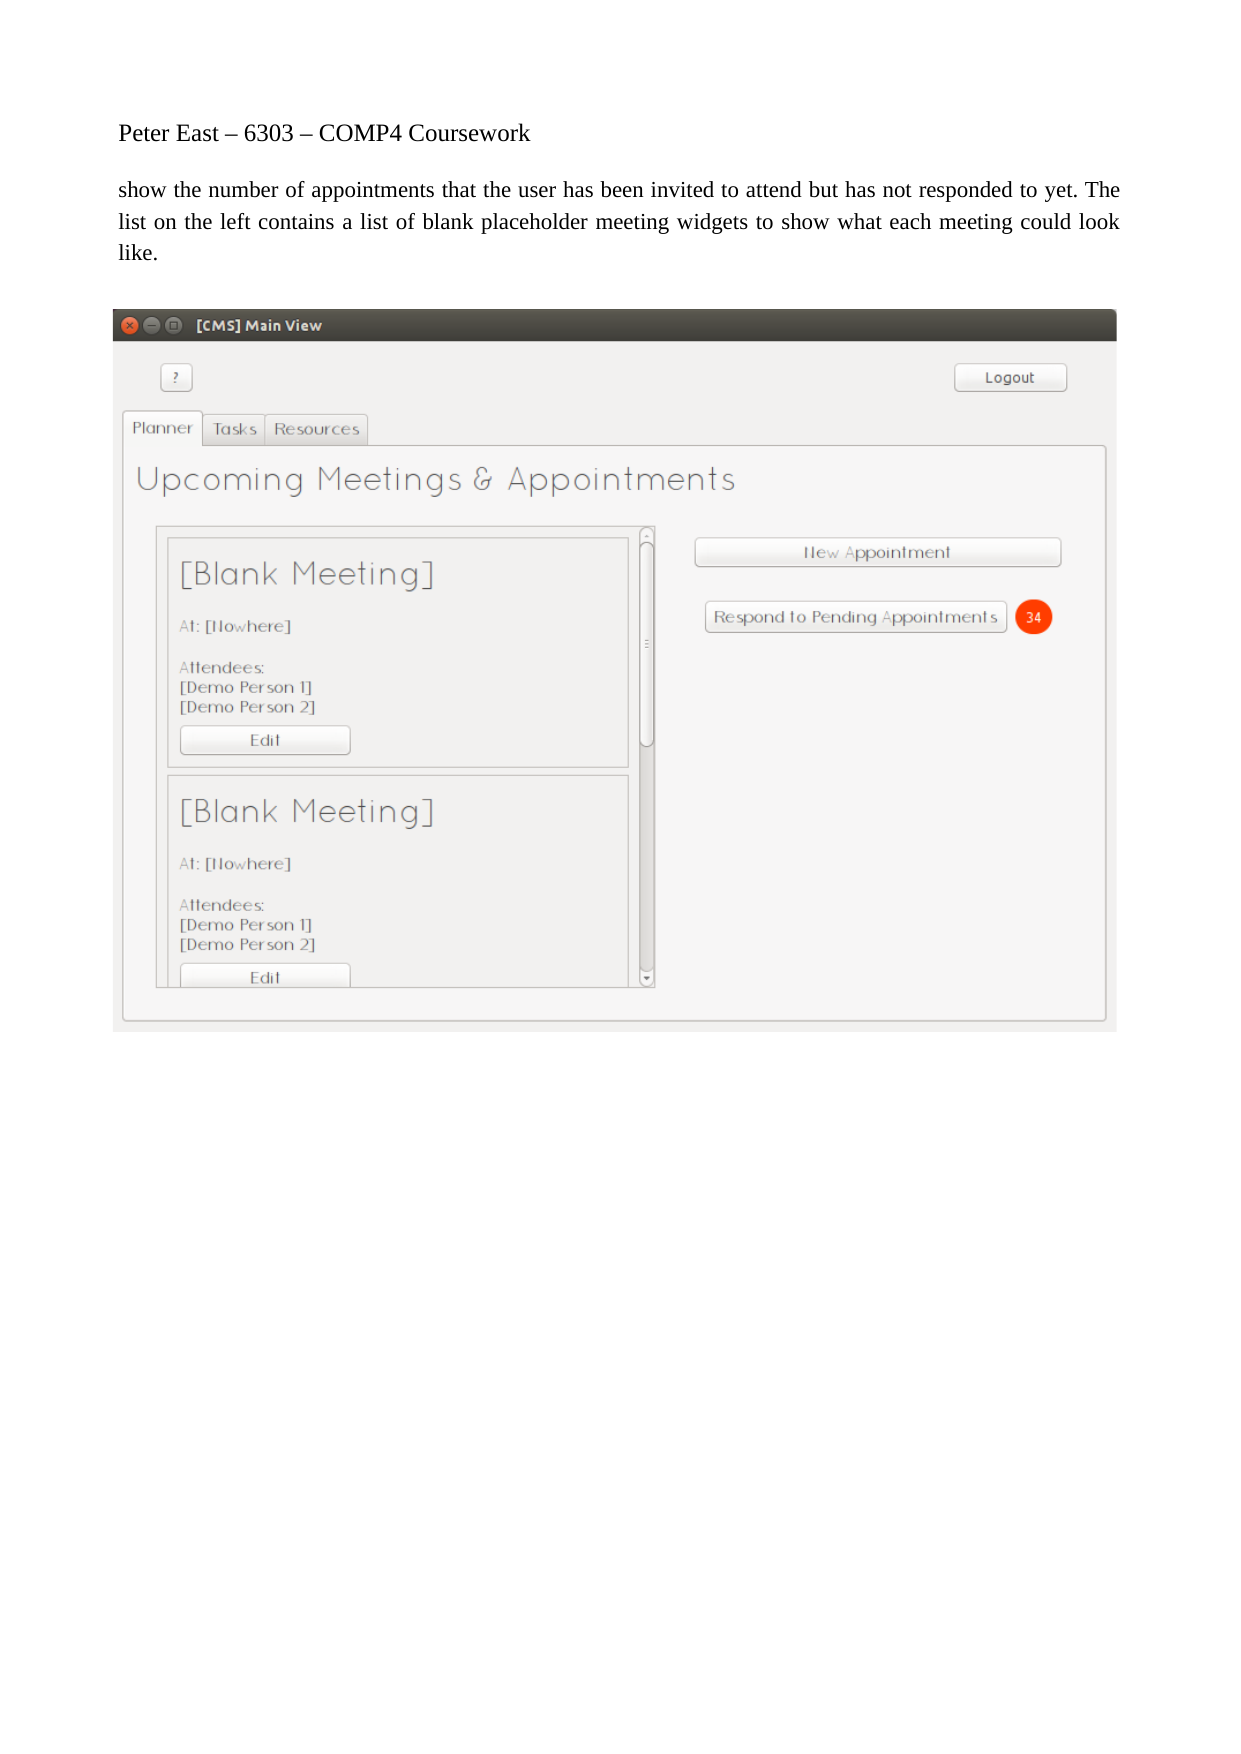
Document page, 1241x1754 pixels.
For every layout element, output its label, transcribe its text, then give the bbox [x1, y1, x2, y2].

text show the number of appointments that the user has been invited to attend but has not responded to yet. The list on the left contains a list of blank placeholder meeting widgets to show what each meeting could look like. [118, 176, 1122, 266]
picture [112, 309, 1117, 1032]
